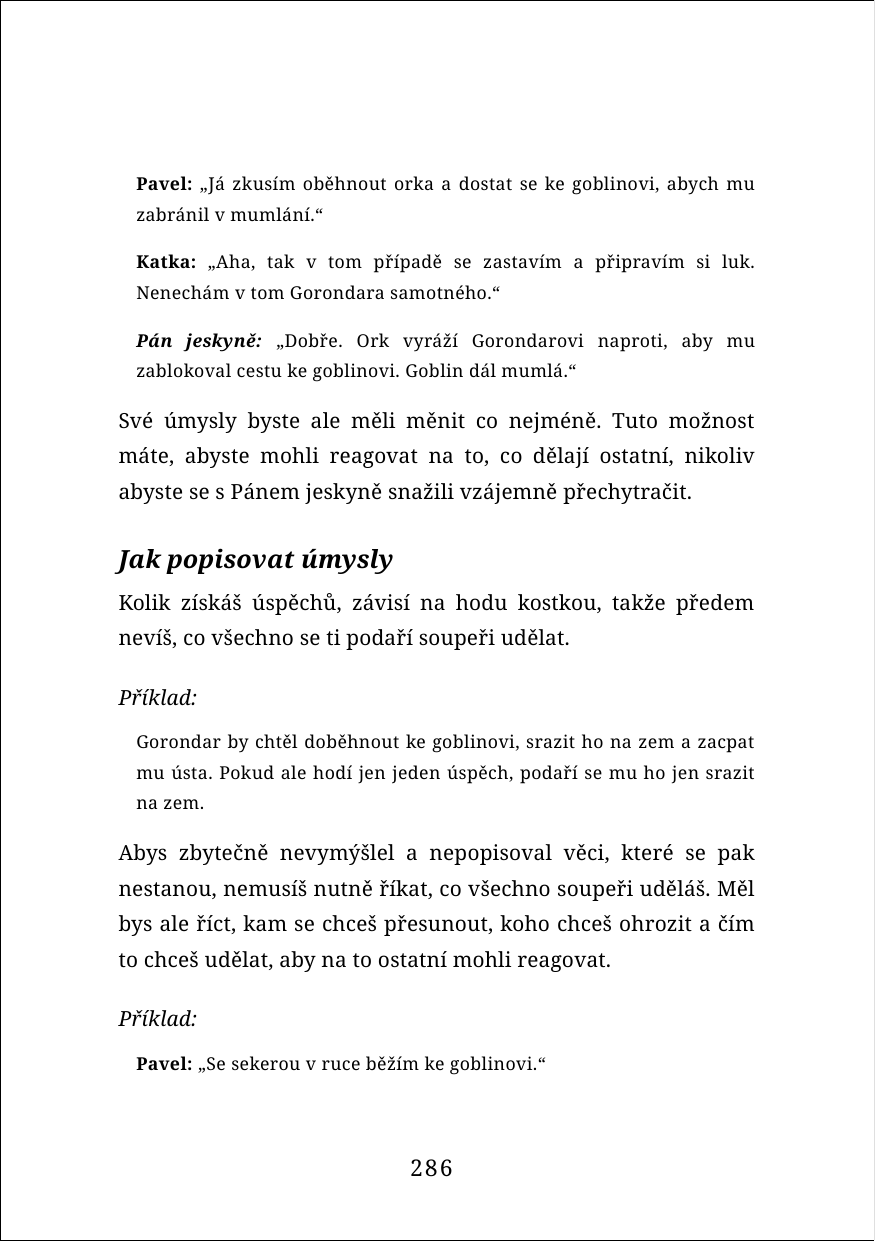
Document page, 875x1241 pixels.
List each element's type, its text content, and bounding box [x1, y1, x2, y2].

text Příklad: [118, 683, 756, 711]
text Pán jeskyně: „Dobře. Ork vyráží Gorondarovi naproti, aby mu zablokoval cestu ke goblinovi. Goblin dál mumlá.“ [136, 328, 756, 382]
text Kolik získáš úspěchů, závisí na hodu kostkou, takže předem nevíš, co všechno se ti podaří soupeři udělat. [118, 588, 756, 652]
text Gorondar by chtěl doběhnout ke goblinovi, srazit ho na zem a zacpat mu ústa. Pokud ale hodí jen jeden úspěch, podaří se mu ho jen srazit na zem. [136, 730, 756, 814]
text Pavel: „Já zkusím oběhnout orka a dostat se ke goblinovi, abych mu zabránil v mumlání.“ [136, 172, 756, 226]
text Své úmysly byste ale měli měnit co nejméně. Tuto možnost máte, abyste mohli reagovat na to, co dělají ostatní, nikoliv abyste se s Pánem jeskyně snažili vzájemně přechytračit. [118, 406, 756, 506]
text Katka: „Aha, tak v tom případě se zastavím a připravím si luk. Nenechám v tom Gorondara samotného.“ [136, 250, 756, 304]
text Příklad: [118, 1004, 756, 1032]
text Abys zbytečně nevymýšlel a nepopisoval věci, které se pak nestanou, nemusíš nutně říkat, co všechno soupeři uděláš. Měl bys ale říct, kam se chceš přesunout, koho chceš ohrozit a čím to chceš udělat, aby na to ostatní mohli reagovat. [118, 838, 756, 973]
subtitle Jak popisovat úmysly [118, 542, 756, 576]
text Pavel: „Se sekerou v ruce běžím ke goblinovi.“ [136, 1051, 756, 1076]
